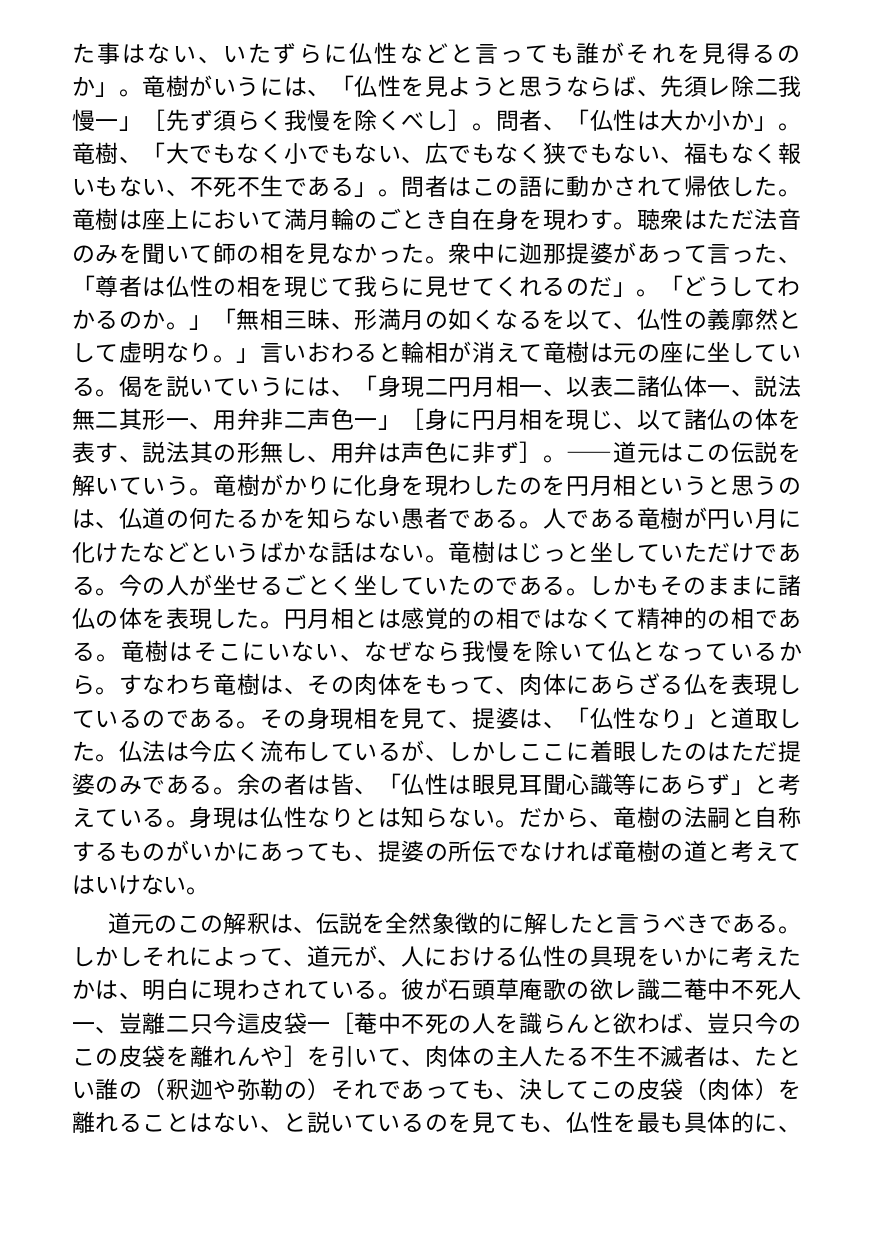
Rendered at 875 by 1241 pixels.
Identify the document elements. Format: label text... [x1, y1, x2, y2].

text 道元のこの解釈は、伝説を全然象徴的に解したと言うべきである。しかしそれによって、道元が、人における仏性の具現をいかに考えたかは、明白に現わされている。彼が石頭草庵歌の欲レ識二菴中不死人一、豈離二只今這皮袋一［菴中不死の人を識らんと欲わば、豈只今のこの皮袋を離れんや］を引いて、肉体の主人たる不生不滅者は、たとい誰の（釈迦や弥勒の）それであっても、決してこの皮袋（肉体）を離れることはない、と説いているのを見ても、仏性を最も具体的に、 [72, 906, 802, 1138]
text た事はない、いたずらに仏性などと言っても誰がそれを見得るのか」。竜樹がいうには、「仏性を見ようと思うならば、先須レ除二我慢一」［先ず須らく我慢を除くべし］。問者、「仏性は大か小か」。竜樹、「大でもなく小でもない、広でもなく狭でもない、福もなく報いもない、不死不生である」。問者はこの語に動かされて帰依した。竜樹は座上において満月輪のごとき自在身を現わす。聴衆はただ法音のみを聞いて師の相を見なかった。衆中に迦那提婆があって言った、「尊者は仏性の相を現じて我らに見せてくれるのだ」。「どうしてわかるのか。」「無相三昧、形満月の如くなるを以て、仏性の義廓然として虚明なり。」言いおわると輪相が消えて竜樹は元の座に坐している。偈を説いていうには、「身現二円月相一、以表二諸仏体一、説法無二其形一、用弁非二声色一」［身に円月相を現じ、以て諸仏の体を表す、説法其の形無し、用弁は声色に非ず］。――道元はこの伝説を解いていう。竜樹がかりに化身を現わしたのを円月相というと思うのは、仏道の何たるかを知らない愚者である。人である竜樹が円い月に化けたなどというばかな話はない。竜樹はじっと坐していただけである。今の人が坐せるごとく坐していたのである。しかもそのままに諸仏の体を表現した。円月相とは感覚的の相ではなくて精神的の相である。竜樹はそこにいない、なぜなら我慢を除いて仏となっているから。すなわち竜樹は、その肉体をもって、肉体にあらざる仏を表現しているのである。その身現相を見て、提婆は、「仏性なり」と道取した。仏法は今広く流布しているが、しかしここに着眼したのはただ提婆のみである。余の者は皆、「仏性は眼見耳聞心識等にあらず」と考えている。身現は仏性なりとは知らない。だから、竜樹の法嗣と自称するものがいかにあっても、提婆の所伝でなければ竜樹の道と考えてはいけない。 [72, 36, 802, 900]
